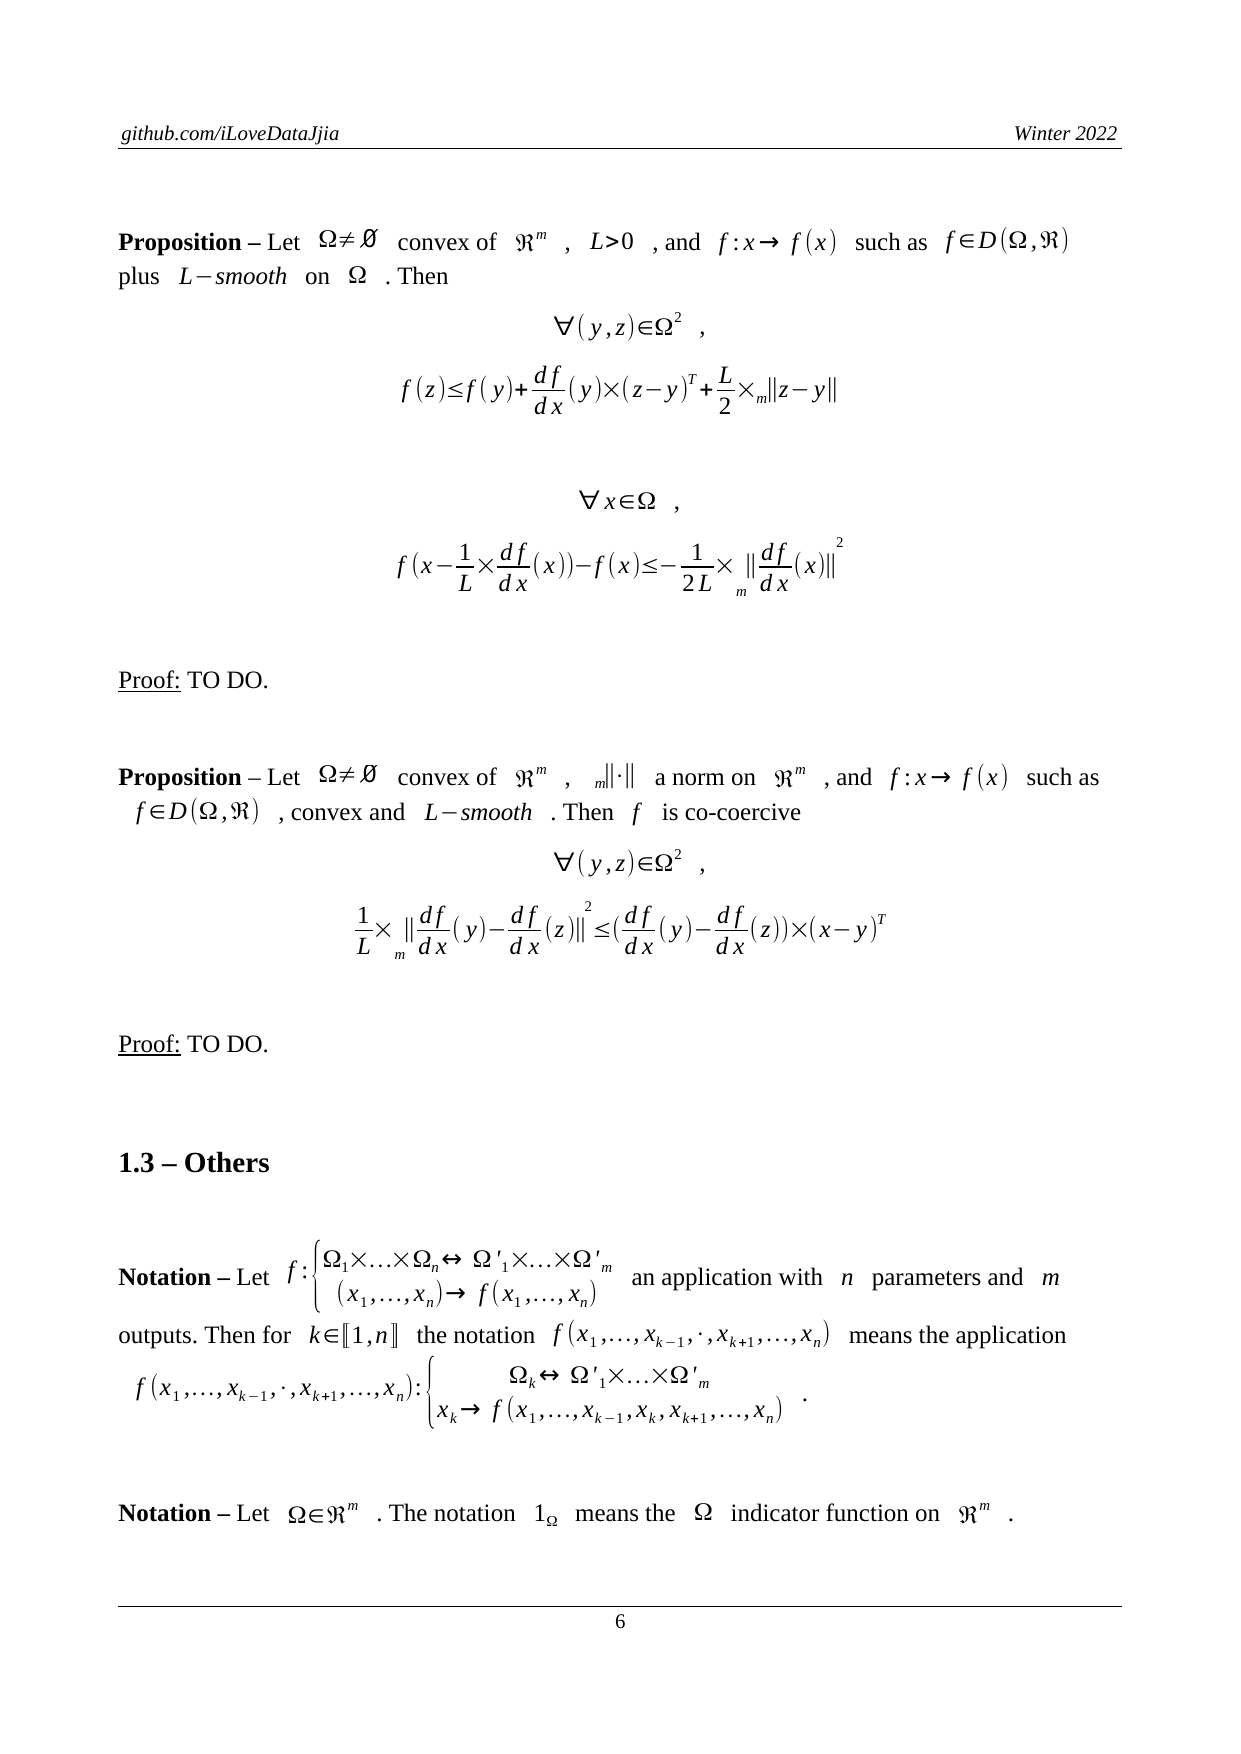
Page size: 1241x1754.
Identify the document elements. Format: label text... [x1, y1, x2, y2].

text , [118, 846, 1122, 878]
text Proposition – Letconvex of, a norm on, andsuch as, convex and. Thenis co-coercive [118, 761, 1122, 827]
text Proof: TO DO. [118, 666, 1122, 694]
text Notation – Let. The notationmeans theindicator function on. [118, 1497, 1122, 1528]
text Notation – Letan application withparameters andoutputs. Then forthe notationmeans the application. [118, 1239, 1122, 1431]
text , [118, 309, 1122, 342]
text Proof: TO DO. [118, 1029, 1122, 1058]
subtitle 1.3 – Others [118, 1145, 1122, 1179]
text Proposition – Letconvex of,, andsuch aspluson. Then [118, 225, 1122, 290]
text , [118, 486, 1122, 515]
